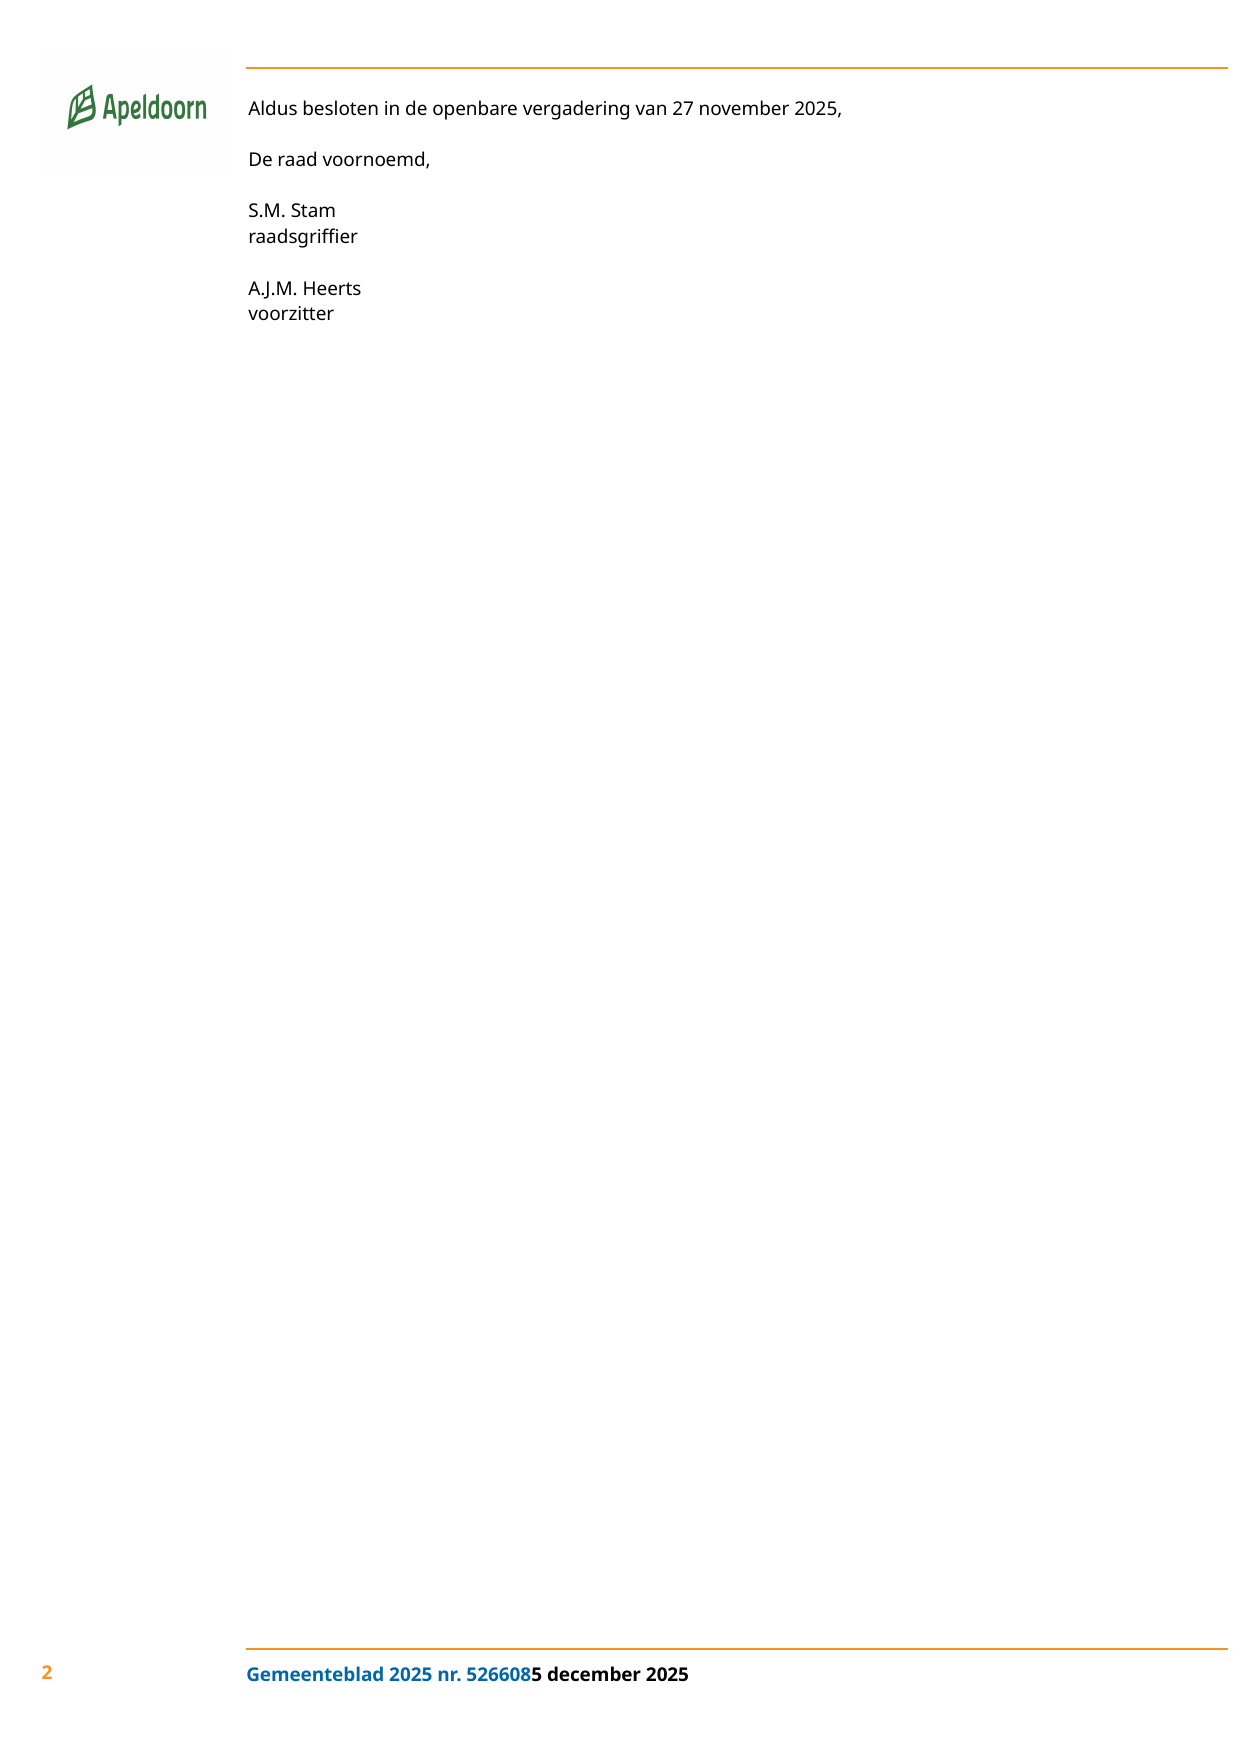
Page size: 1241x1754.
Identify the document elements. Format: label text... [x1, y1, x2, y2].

text voorzitter [248, 301, 1152, 326]
text Aldus besloten in de openbare vergadering van 27 november 2025, [248, 95, 1152, 121]
picture [41, 47, 231, 172]
text S.M. Stam [248, 198, 1152, 223]
text A.J.M. Heerts [248, 275, 1152, 301]
text raadsgriffier [248, 223, 1152, 249]
text De raad voornoemd, [248, 146, 1152, 172]
